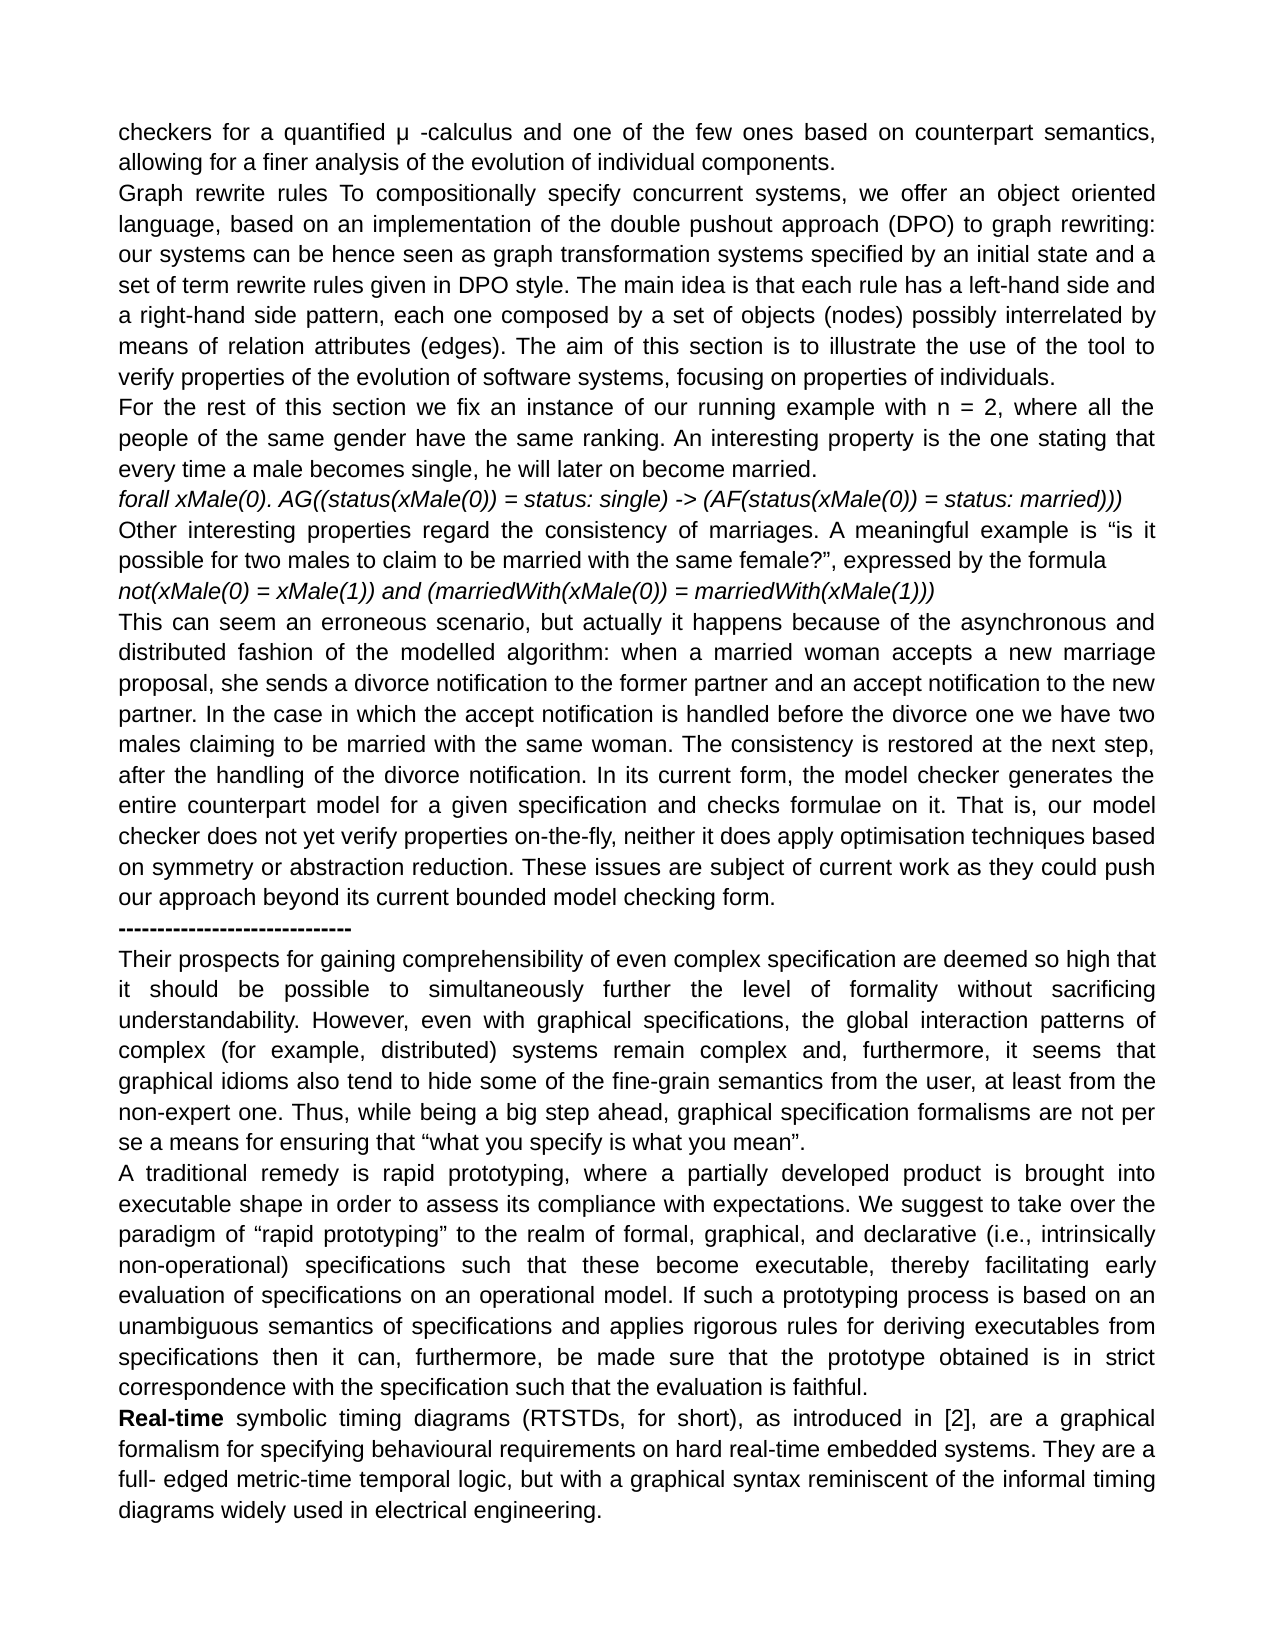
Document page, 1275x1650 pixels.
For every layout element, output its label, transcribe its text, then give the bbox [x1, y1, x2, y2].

text checkers for a quantified μ -calculus and one of the few ones based on counterpart semantics, allowing for a finer analysis of the evolution of individual components. [118, 118, 1157, 176]
text Real-time symbolic timing diagrams (RTSTDs, for short), as introduced in [2], are a graphical formalism for specifying behavioural requirements on hard real-time embedded systems. They are a full- edged metric-time temporal logic, but with a graphical syntax reminiscent of the informal timing diagrams widely used in electrical engineering. [118, 1404, 1157, 1523]
text This can seem an erroneous scenario, but actually it happens because of the asynchronous and distributed fashion of the modelled algorithm: when a married woman accepts a new marriage proposal, she sends a divorce notification to the former partner and an accept notification to the new partner. In the case in which the accept notification is handled before the divorce one we have two males claiming to be married with the same woman. The consistency is restored at the next step, after the handling of the divorce notification. In its current form, the model checker generates the entire counterpart model for a given specification and checks formulae on it. That is, our model checker does not yet verify properties on-the-fly, neither it does apply optimisation techniques based on symmetry or abstraction reduction. These issues are subject of current work as they could push our approach beyond its current bounded model checking form. [118, 608, 1157, 911]
text Other interesting properties regard the consistency of marriages. A meaningful example is “is it possible for two males to claim to be married with the same female?”, expressed by the formula [118, 516, 1157, 574]
text Their prospects for gaining comprehensibility of even complex specification are deemed so high that it should be possible to simultaneously further the level of formality without sacrificing understandability. However, even with graphical specifications, the global interaction patterns of complex (for example, distributed) systems remain complex and, furthermore, it seems that graphical idioms also tend to hide some of the fine-grain semantics from the user, at least from the non-expert one. Thus, while being a big step ahead, graphical specification formalisms are not per se a means for ensuring that “what you specify is what you mean”. [118, 945, 1157, 1156]
text Graph rewrite rules To compositionally specify concurrent systems, we offer an object oriented language, based on an implementation of the double pushout approach (DPO) to graph rewriting: our systems can be hence seen as graph transformation systems specified by an initial state and a set of term rewrite rules given in DPO style. The main idea is that each rule has a left-hand side and a right-hand side pattern, each one composed by a set of objects (nodes) possibly interrelated by means of relation attributes (edges). The aim of this section is to illustrate the use of the tool to verify properties of the evolution of software systems, focusing on properties of individuals. [118, 179, 1157, 390]
text For the rest of this section we fix an instance of our running example with n = 2, where all the people of the same gender have the same ranking. An interesting property is the one stating that every time a male becomes single, he will later on become married. [118, 394, 1157, 482]
text ------------------------------ [118, 914, 1157, 941]
text A traditional remedy is rapid prototyping, where a partially developed product is brought into executable shape in order to assess its compliance with expectations. We suggest to take over the paradigm of “rapid prototyping” to the realm of formal, graphical, and declarative (i.e., intrinsically non-operational) specifications such that these become executable, thereby facilitating early evaluation of specifications on an operational model. If such a prototyping process is based on an unambiguous semantics of specifications and applies rigorous rules for deriving executables from specifications then it can, furthermore, be made sure that the prototype obtained is in strict correspondence with the specification such that the evaluation is faithful. [118, 1159, 1157, 1401]
text forall xMale(0). AG((status(xMale(0)) = status: single) -> (AF(status(xMale(0)) = status: married))) [118, 486, 1157, 512]
text not(xMale(0) = xMale(1)) and (marriedWith(xMale(0)) = marriedWith(xMale(1))) [118, 577, 1157, 604]
